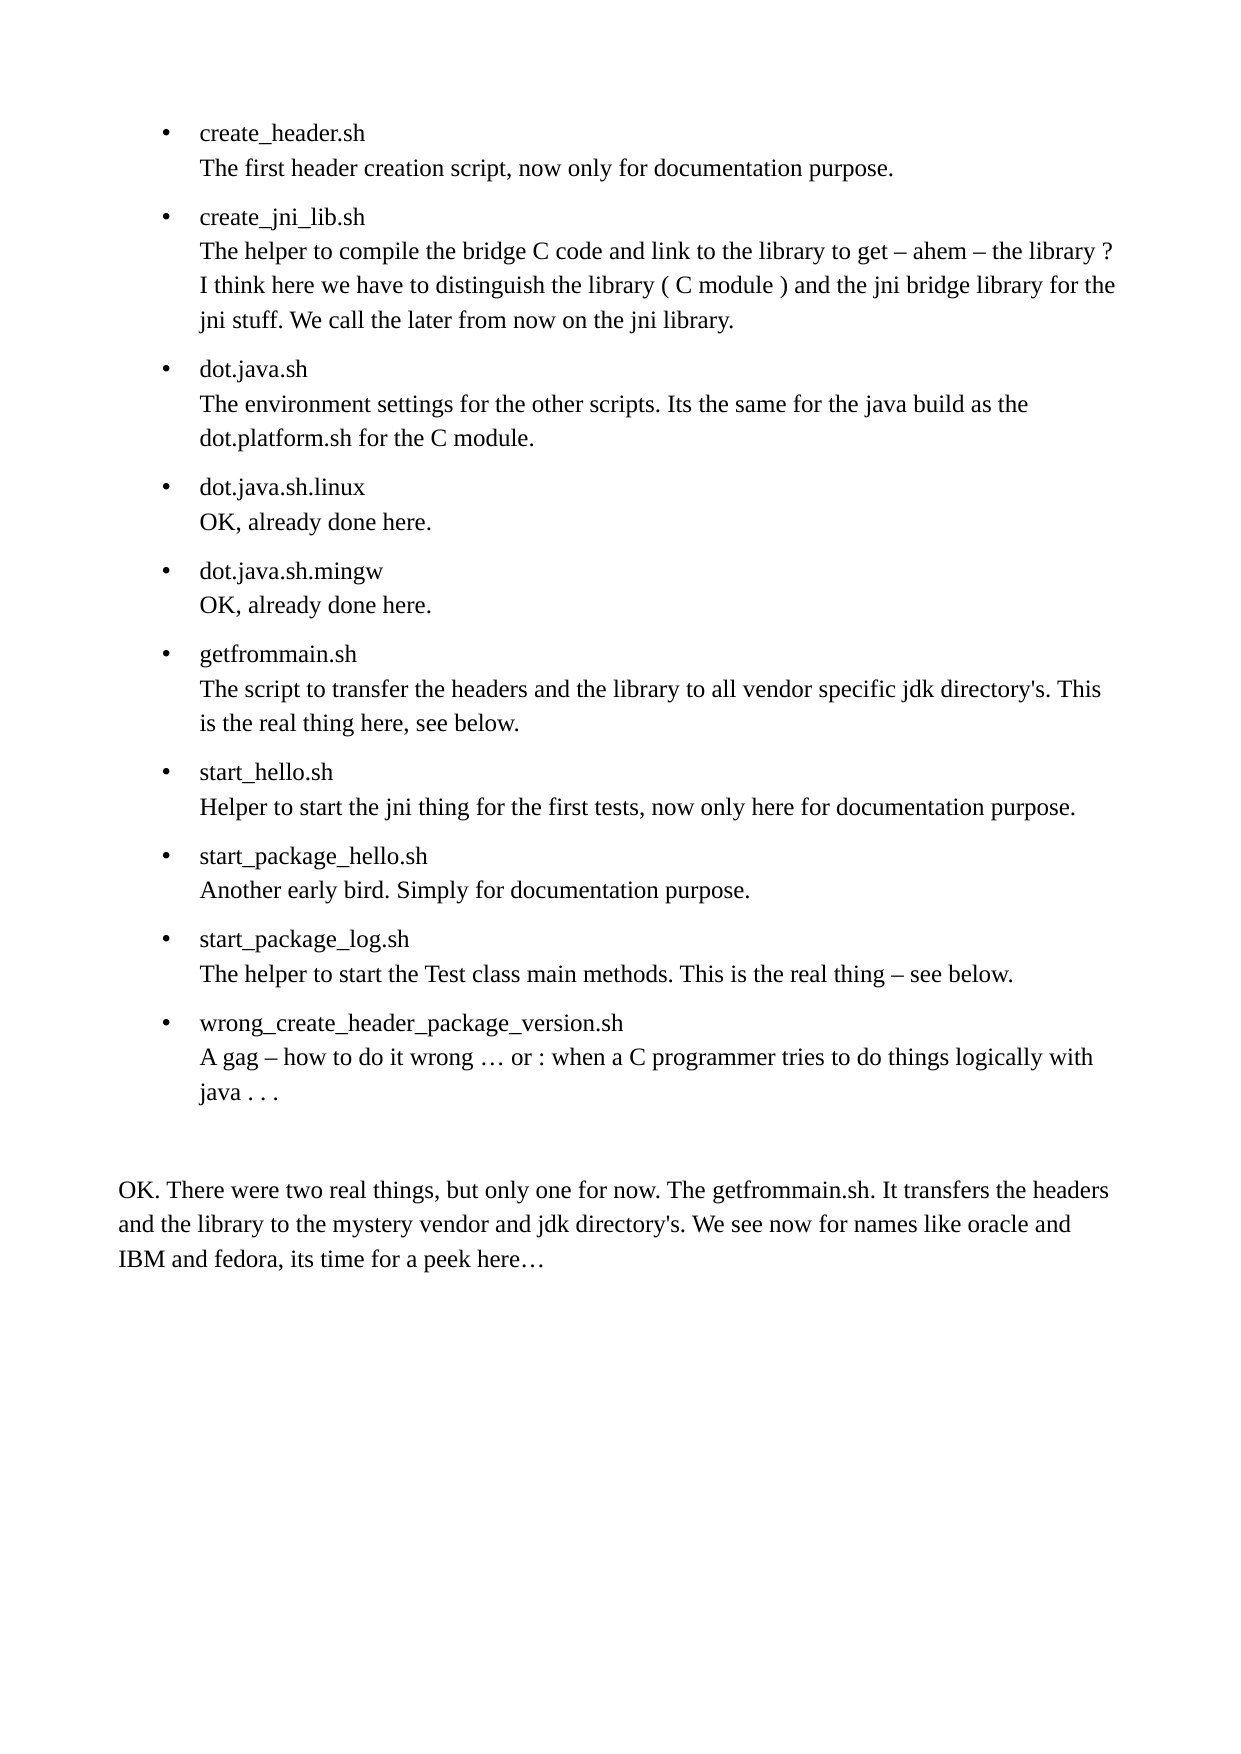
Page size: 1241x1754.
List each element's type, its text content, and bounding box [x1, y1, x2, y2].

list start_package_hello.sh Another early bird. Simply for documentation purpose. [162, 841, 1122, 904]
text OK. There were two real things, but only one for now. The getfrommain.sh. It transfers the headers and the library to the mystery vendor and jdk directory's. We see now for names like oracle and IBM and fedora, its time for a peek here… [118, 1175, 1122, 1273]
list getfrommain.sh The script to transfer the headers and the library to all vendor specific jdk directory's. This is the real thing here, see below. [162, 639, 1122, 737]
list wrong_create_header_package_version.sh A gag – how to do it wrong … or : when a C programmer tries to do things logically with java . . . [162, 1008, 1122, 1106]
list dot.java.sh.linux OK, already done here. [162, 472, 1122, 535]
list create_jni_lib.sh The helper to compile the bridge C code and link to the library to get – ahem – the library ? I think here we have to distinguish the library ( C module ) and the jni bridge library for the jni stuff. We call the later from now on the jni library. [162, 202, 1122, 334]
list dot.java.sh The environment settings for the other scripts. Its the same for the java build as the dot.platform.sh for the C module. [162, 354, 1122, 452]
list dot.java.sh.mingw OK, already done here. [162, 556, 1122, 619]
list start_hello.sh Helper to start the jni thing for the first tests, now only here for documentation purpose. [162, 757, 1122, 821]
list create_header.sh The first header creation script, now only for documentation purpose. [162, 118, 1122, 181]
list start_package_log.sh The helper to start the Test class main methods. This is the real thing – see below. [162, 924, 1122, 988]
